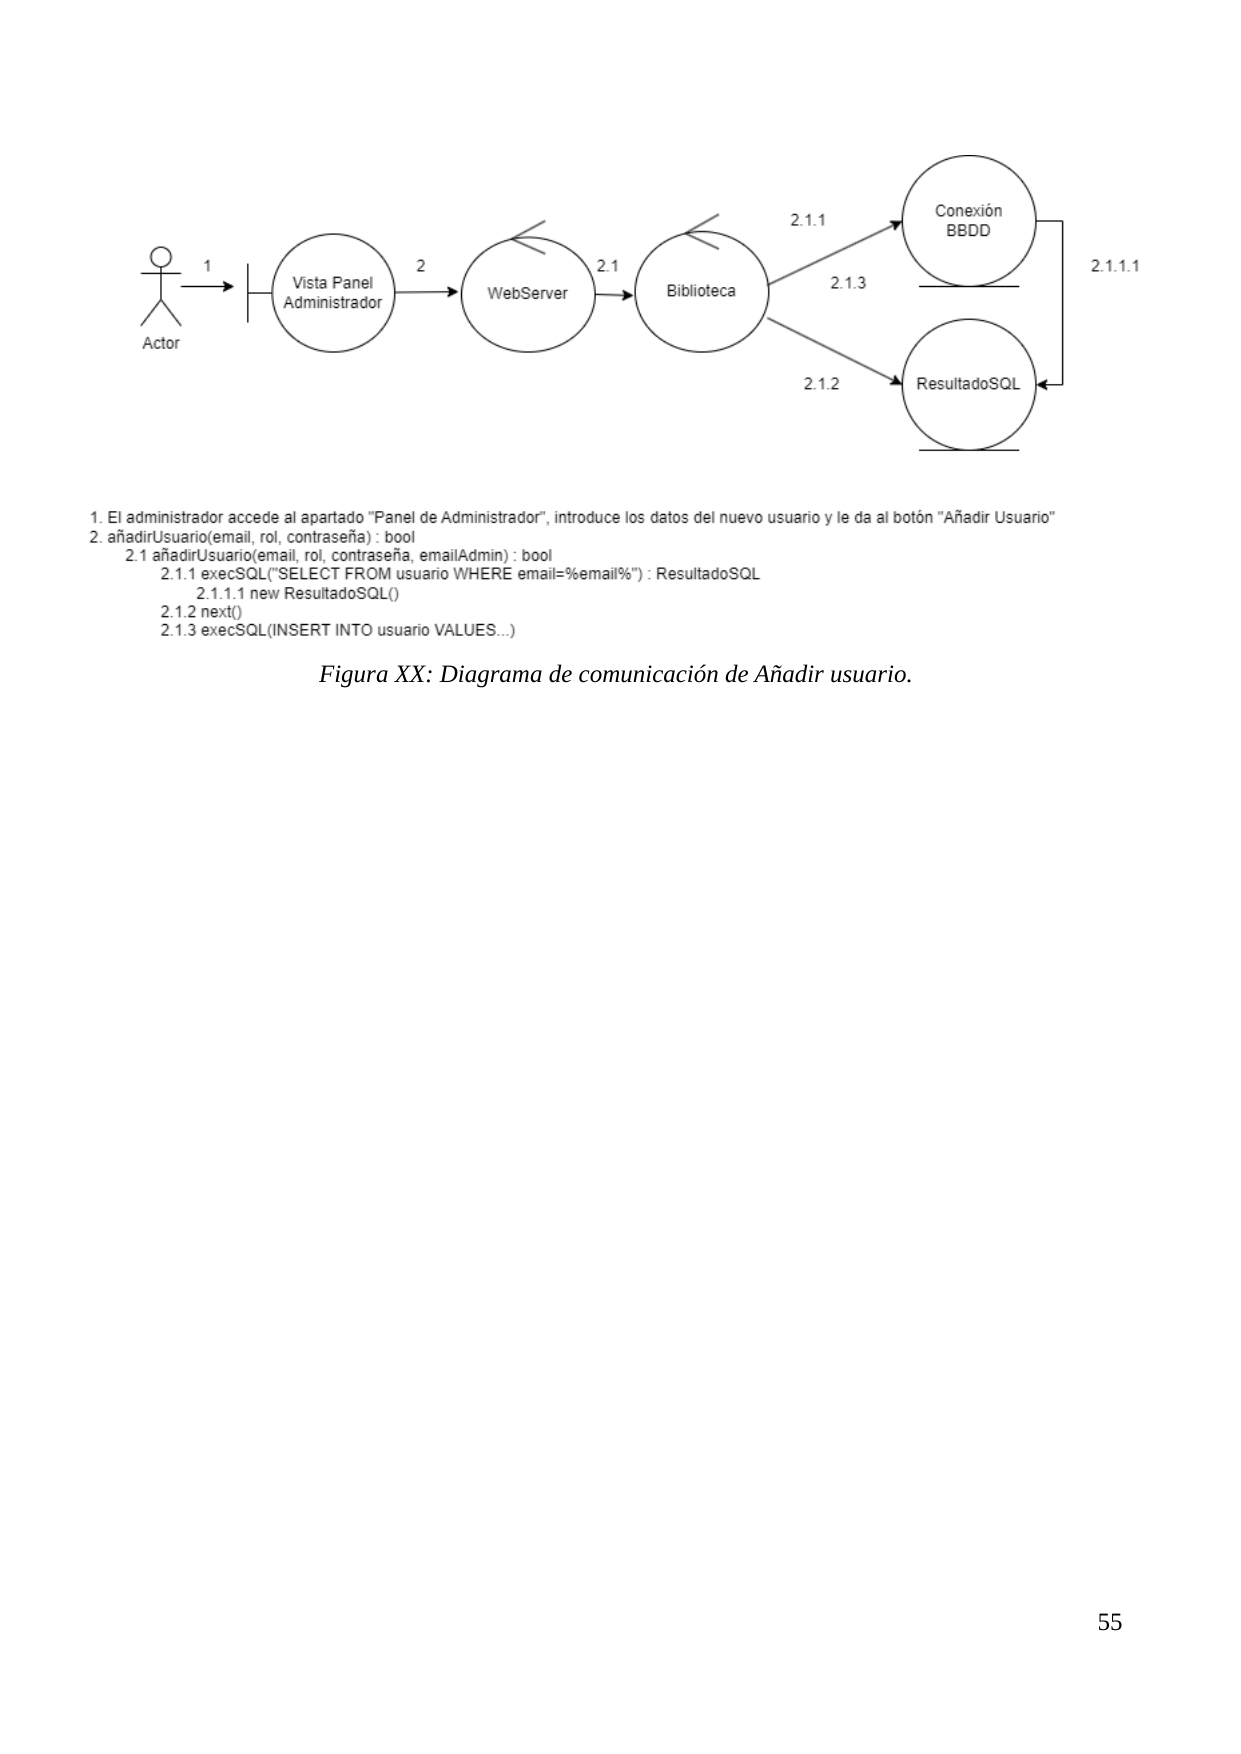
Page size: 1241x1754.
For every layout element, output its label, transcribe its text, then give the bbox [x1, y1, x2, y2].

text Figura XX: Diagrama de comunicación de Añadir usuario. [87, 660, 1148, 688]
picture [87, 155, 1148, 660]
